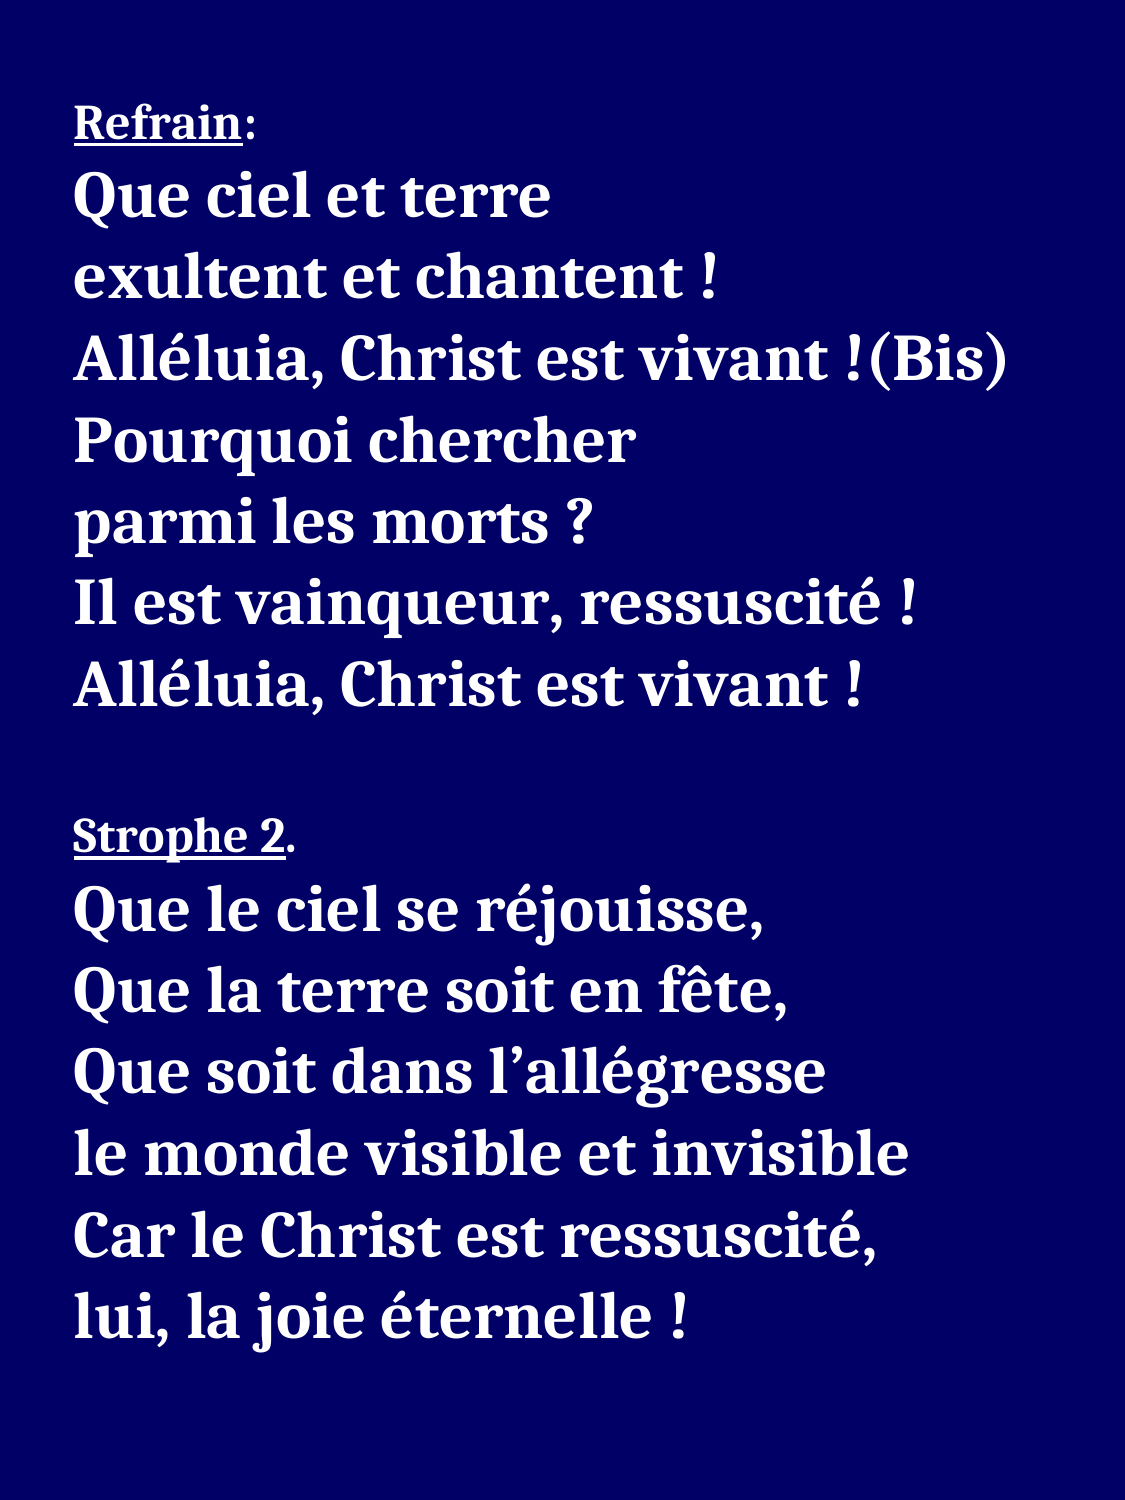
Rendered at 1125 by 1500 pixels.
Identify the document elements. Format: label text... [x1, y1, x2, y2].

text_box Refrain: Que ciel et terre exultent et chantent ! Alléluia, Christ est vivant !(Bis) Pourquoi chercher parmi les morts ? Il est vainqueur, ressuscité ! Alléluia, Christ est vivant ! Strophe 2. Que le ciel se réjouisse, Que la terre soit en fête, Que soit dans l’allégresse le monde visible et invisible Car le Christ est ressuscité, lui, la joie éternelle ! [59, 35, 1125, 1409]
